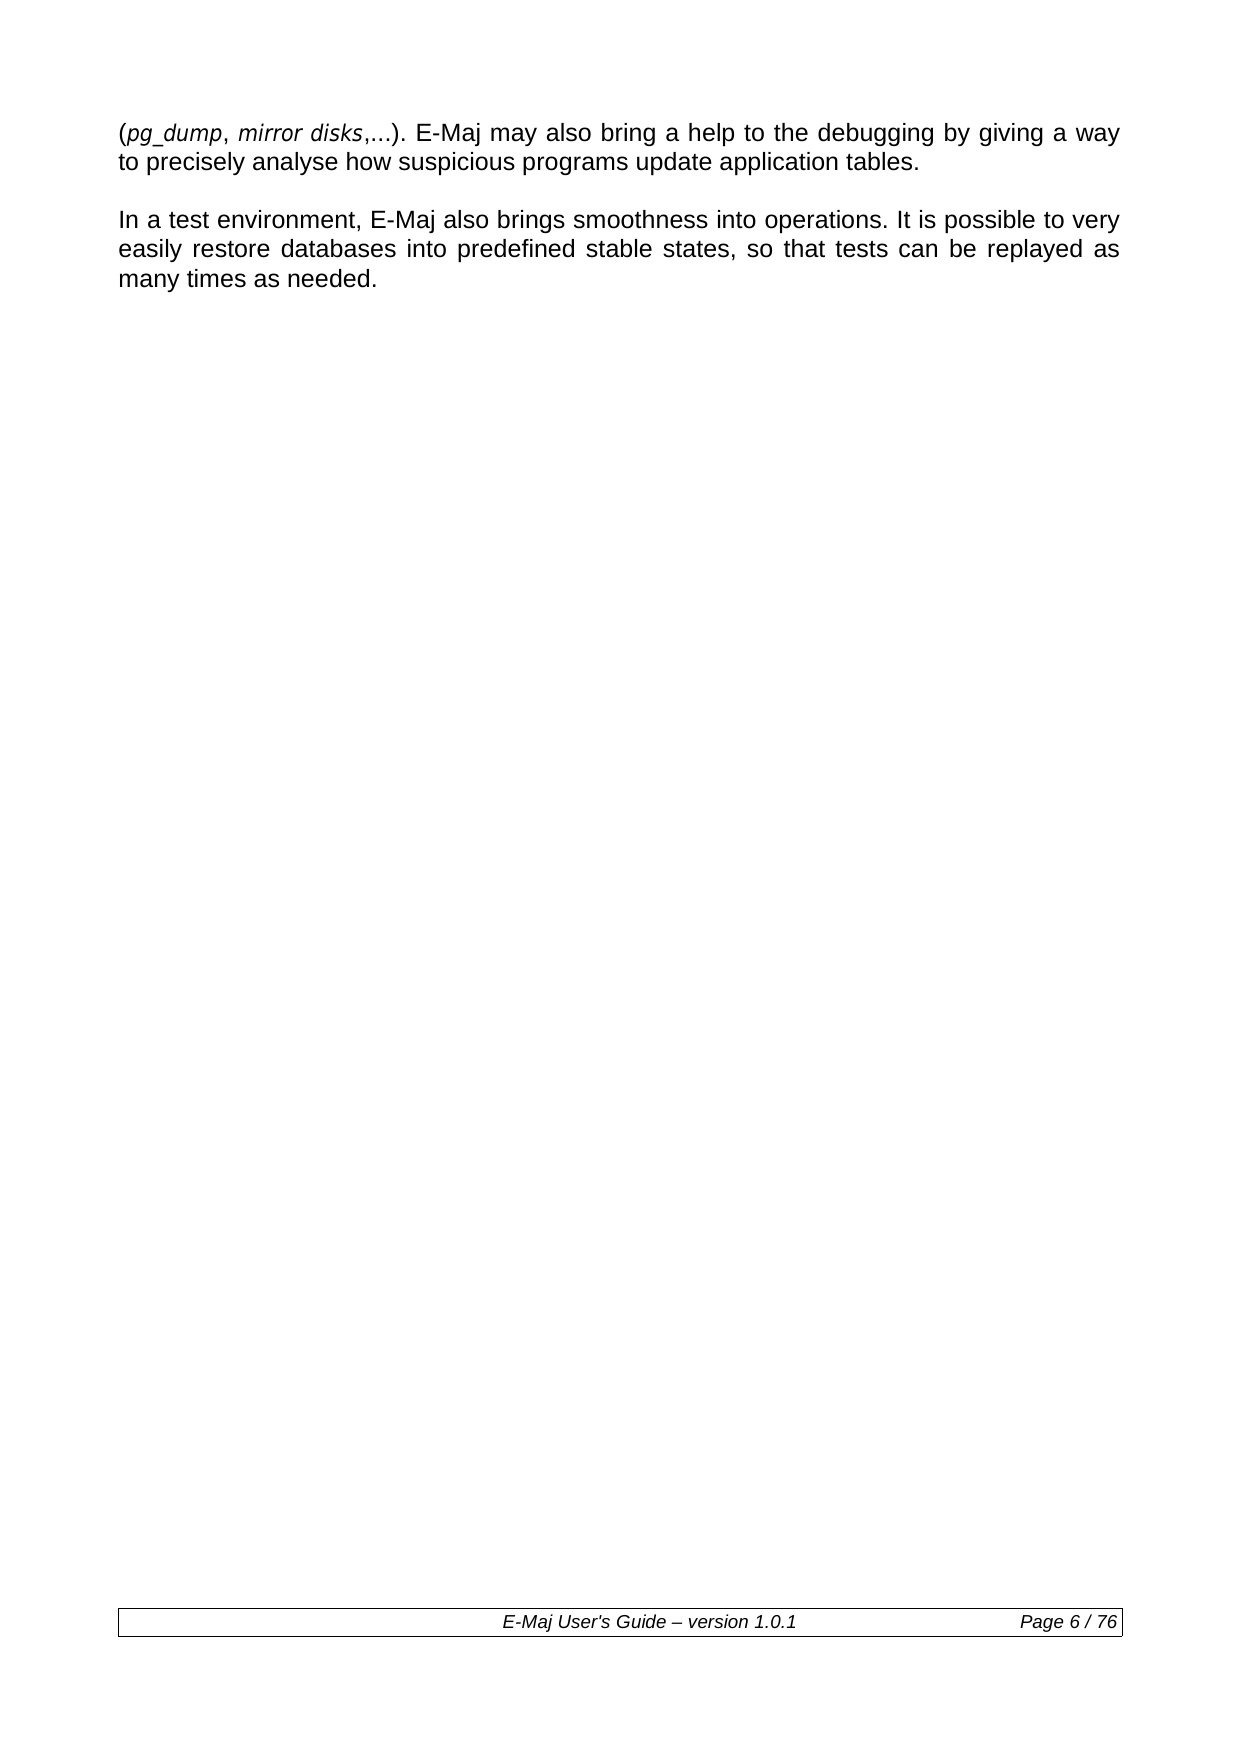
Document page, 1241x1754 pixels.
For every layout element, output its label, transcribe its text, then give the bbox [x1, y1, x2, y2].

text (pg_dump, mirror disks,...). E-Maj may also bring a help to the debugging by giving a way to precisely analyse how suspicious programs update application tables. [118, 118, 1122, 176]
text In a test environment, E-Maj also brings smoothness into operations. It is possible to very easily restore databases into predefined stable states, so that tests can be replayed as many times as needed. [118, 205, 1122, 292]
